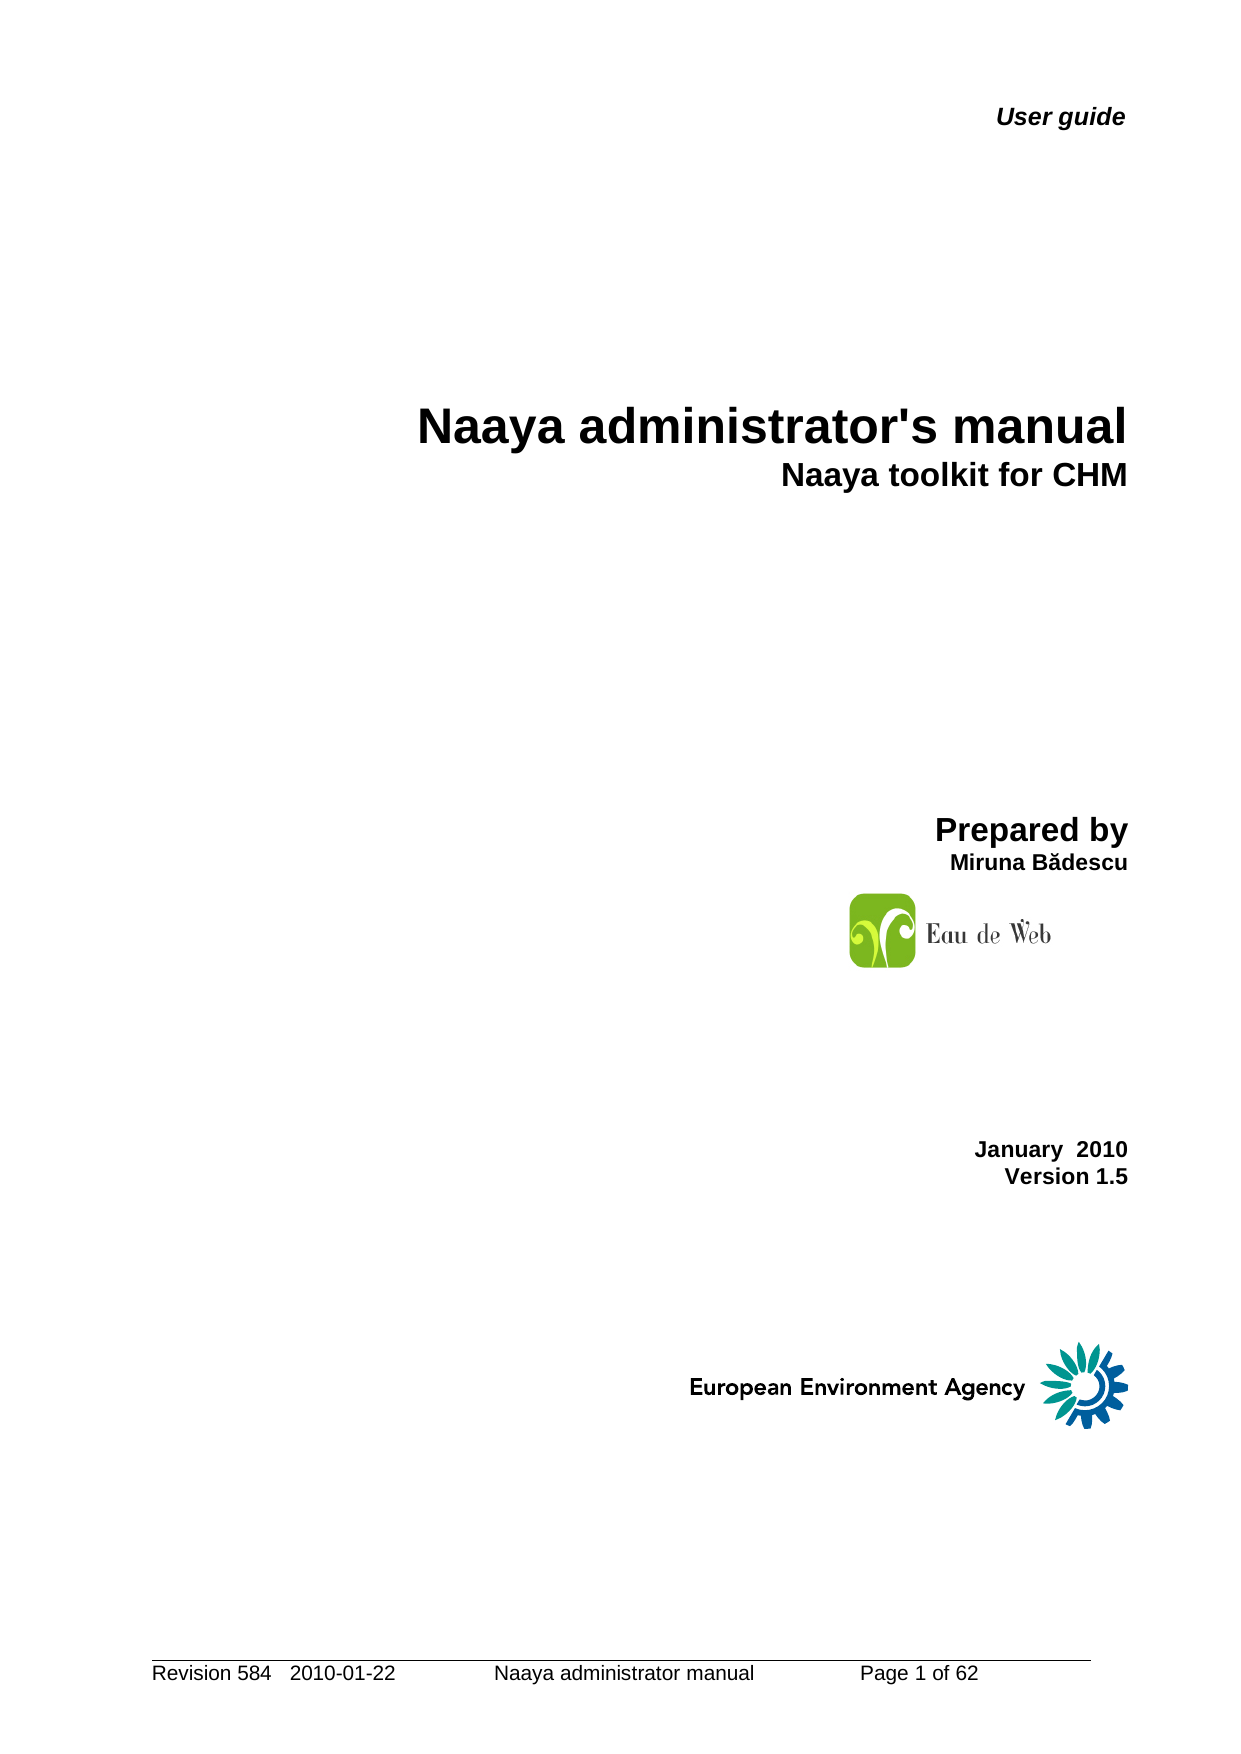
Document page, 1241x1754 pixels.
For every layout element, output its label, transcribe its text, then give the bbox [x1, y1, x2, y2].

title Miruna Bădescu [152, 849, 1128, 876]
text User guide [152, 102, 1128, 131]
subtitle Prepared by [152, 810, 1128, 849]
title January 2010 [152, 1135, 1128, 1162]
title Naaya administrator's manual [152, 397, 1128, 454]
subtitle Naaya toolkit for CHM [152, 454, 1128, 493]
picture [841, 883, 1061, 977]
title Version 1.5 [152, 1162, 1128, 1189]
